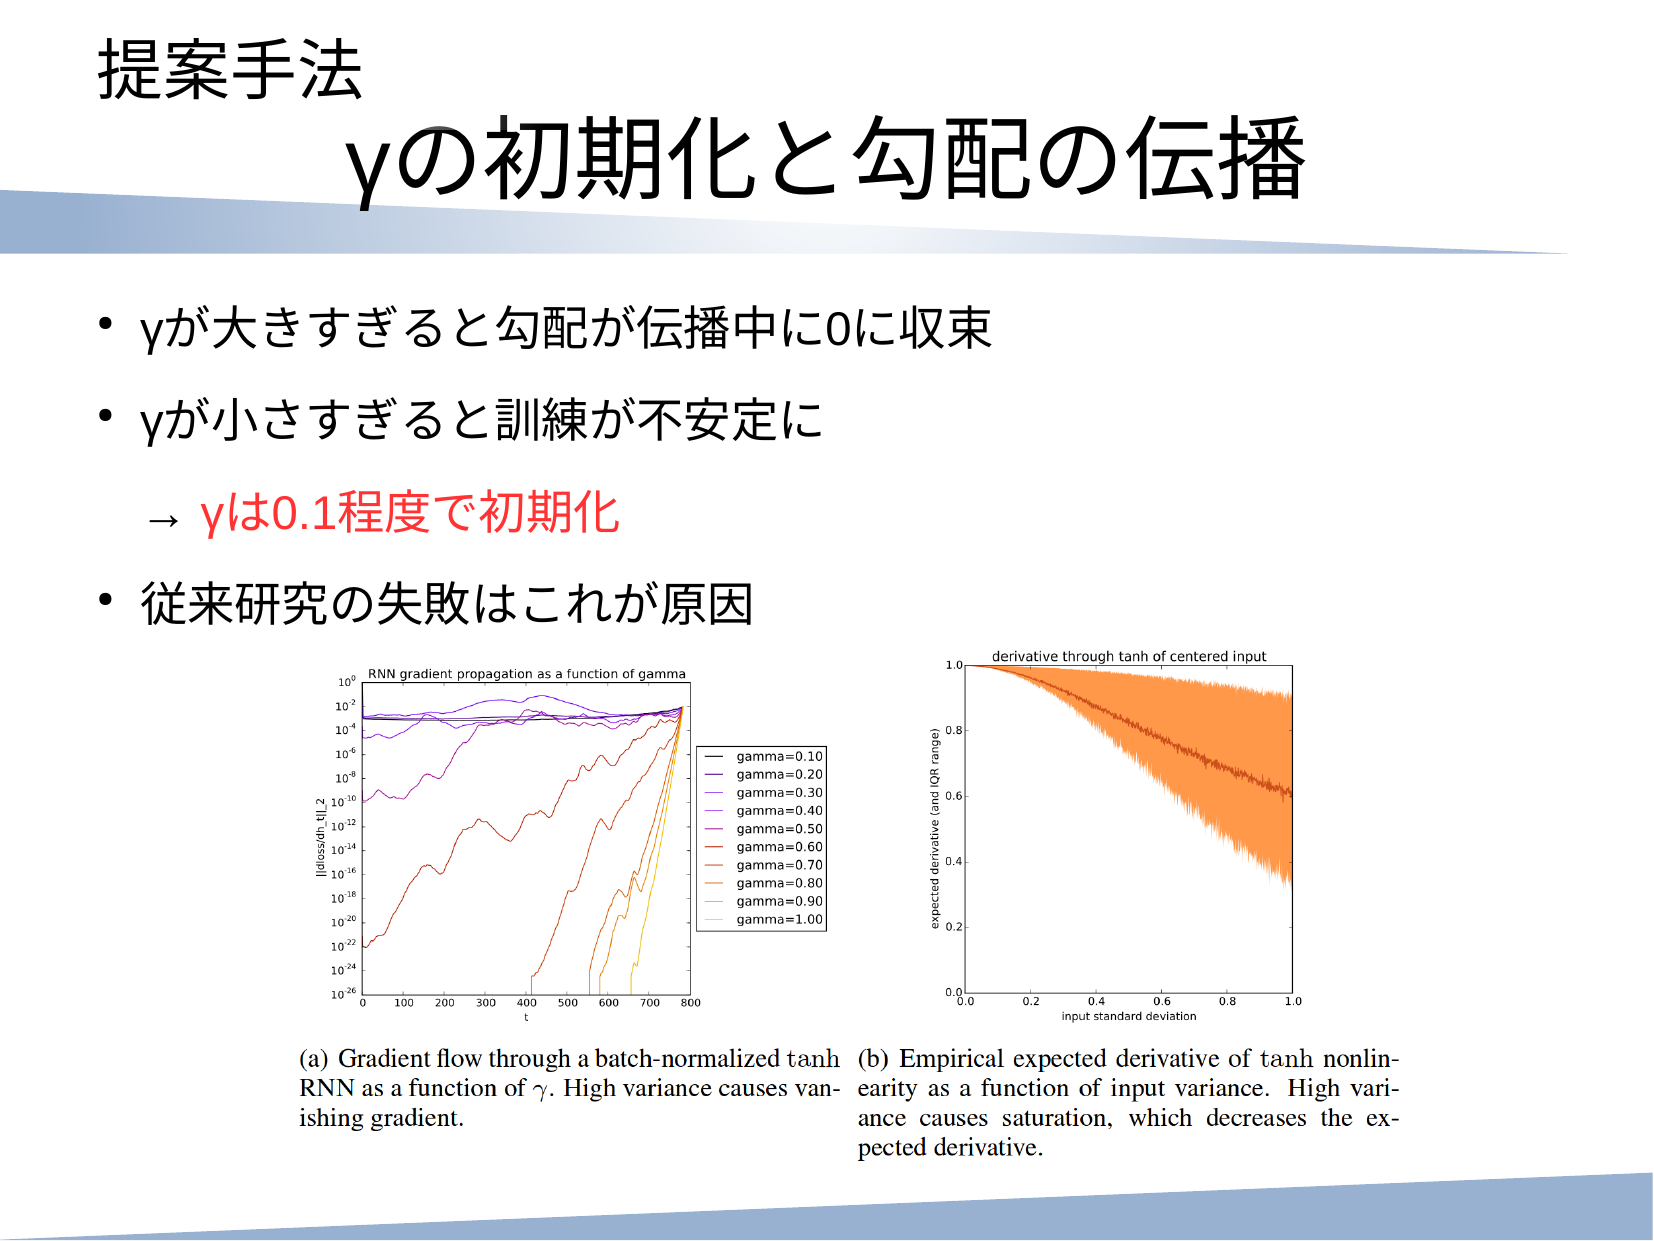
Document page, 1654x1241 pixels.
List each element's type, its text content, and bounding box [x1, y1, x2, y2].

title 提案手法 [0, 0, 544, 130]
picture [246, 638, 1408, 1178]
title γの初期化と勾配の伝播 [82, 49, 1571, 257]
list γが大きすぎると勾配が伝播中に0に収束 γが小さすぎると訓練が不安定に → γは0.1程度で初期化 従来研究の失敗はこれが原因 [82, 290, 1571, 638]
